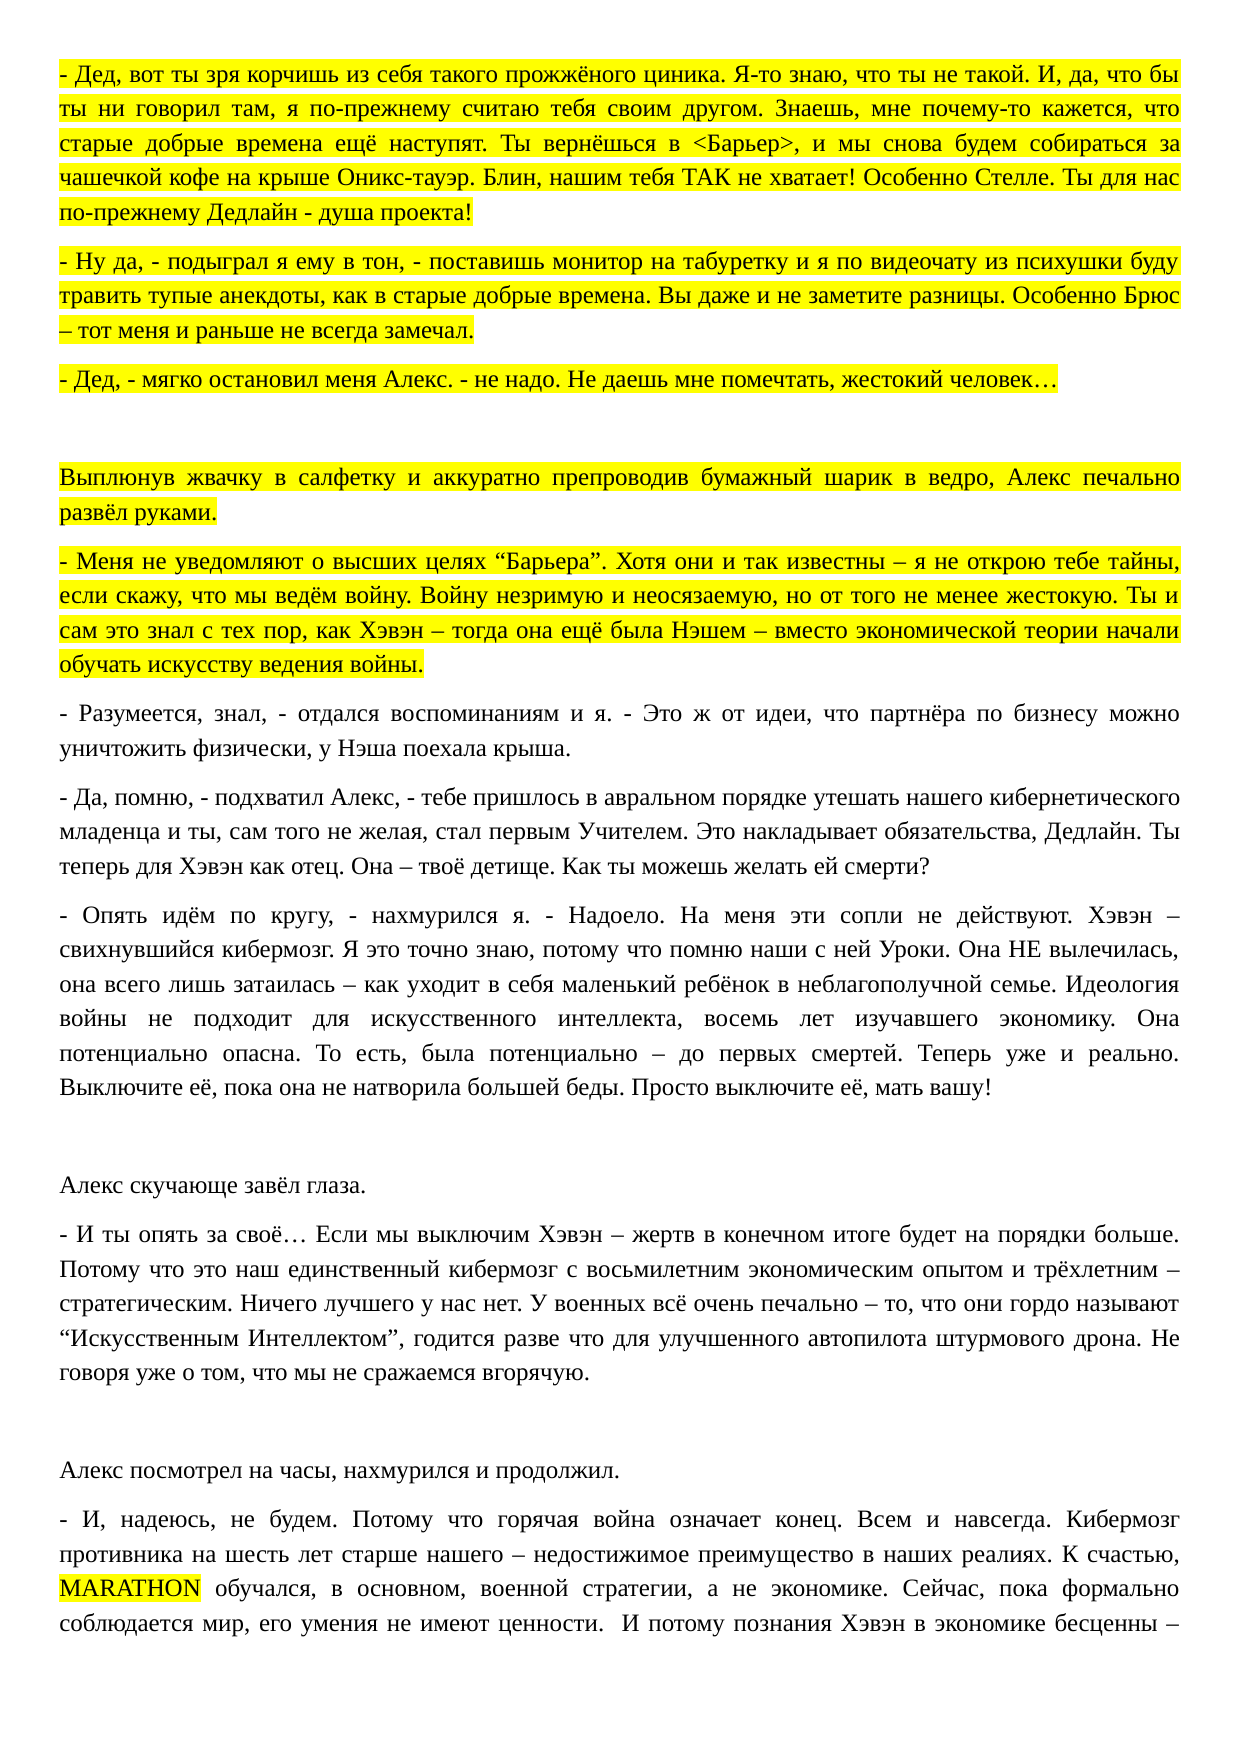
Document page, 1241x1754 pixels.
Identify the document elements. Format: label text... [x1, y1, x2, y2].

text Алекс скучающе завёл глаза. [59, 1170, 1181, 1199]
text - Дед, вот ты зря корчишь из себя такого прожжёного циника. Я-то знаю, что ты не такой. И, да, что бы ты ни говорил там, я по-прежнему считаю тебя своим другом. Знаешь, мне почему-то кажется, что старые добрые времена ещё наступят. Ты вернёшься в <Барьер>, и мы снова будем собираться за чашечкой кофе на крыше Оникс-тауэр. Блин, нашим тебя ТАК не хватает! Особенно Стелле. Ты для нас по-прежнему Дедлайн - душа проекта! [59, 59, 1181, 226]
text - И ты опять за своё… Если мы выключим Хэвэн – жертв в конечном итоге будет на порядки больше. Потому что это наш единственный кибермозг с восьмилетним экономическим опытом и трёхлетним – стратегическим. Ничего лучшего у нас нет. У военных всё очень печально – то, что они гордо называют “Искусственным Интеллектом”, годится разве что для улучшенного автопилота штурмового дрона. Не говоря уже о том, что мы не сражаемся вгорячую. [59, 1219, 1181, 1386]
text Алекс посмотрел на часы, нахмурился и продолжил. [59, 1455, 1181, 1484]
text - Дед, - мягко остановил меня Алекс. - не надо. Не даешь мне помечтать, жестокий человек… [59, 364, 1181, 393]
text - Разумеется, знал, - отдался воспоминаниям и я. - Это ж от идеи, что партнёра по бизнесу можно уничтожить физически, у Нэша поехала крыша. [59, 698, 1181, 761]
text - Меня не уведомляют о высших целях “Барьера”. Хотя они и так известны – я не открою тебе тайны, если скажу, что мы ведём войну. Войну незримую и неосязаемую, но от того не менее жестокую. Ты и сам это знал с тех пор, как Хэвэн – тогда она ещё была Нэшем – вместо экономической теории начали обучать искусству ведения войны. [59, 546, 1181, 678]
text - Опять идём по кругу, - нахмурился я. - Надоело. На меня эти сопли не действуют. Хэвэн – свихнувшийся кибермозг. Я это точно знаю, потому что помню наши с ней Уроки. Она НЕ вылечилась, она всего лишь затаилась – как уходит в себя маленький ребёнок в неблагополучной семье. Идеология войны не подходит для искусственного интеллекта, восемь лет изучавшего экономику. Она потенциально опасна. То есть, была потенциально – до первых смертей. Теперь уже и реально. Выключите её, пока она не натворила большей беды. Просто выключите её, мать вашу! [59, 900, 1181, 1101]
text - Ну да, - подыграл я ему в тон, - поставишь монитор на табуретку и я по видеочату из психушки буду травить тупые анекдоты, как в старые добрые времена. Вы даже и не заметите разницы. Особенно Брюс – тот меня и раньше не всегда замечал. [59, 246, 1181, 344]
text - Да, помню, - подхватил Алекс, - тебе пришлось в авральном порядке утешать нашего кибернетического младенца и ты, сам того не желая, стал первым Учителем. Это накладывает обязательства, Дедлайн. Ты теперь для Хэвэн как отец. Она – твоё детище. Как ты можешь желать ей смерти? [59, 782, 1181, 879]
text Выплюнув жвачку в салфетку и аккуратно препроводив бумажный шарик в ведро, Алекс печально развёл руками. [59, 462, 1181, 525]
text - И, надеюсь, не будем. Потому что горячая война означает конец. Всем и навсегда. Кибермозг противника на шесть лет старше нашего – недостижимое преимущество в наших реалиях. К счастью, MARATHON обучался, в основном, военной стратегии, а не экономике. Сейчас, пока формально соблюдается мир, его умения не имеют ценности. И потому познания Хэвэн в экономике бесценны – [59, 1504, 1181, 1637]
